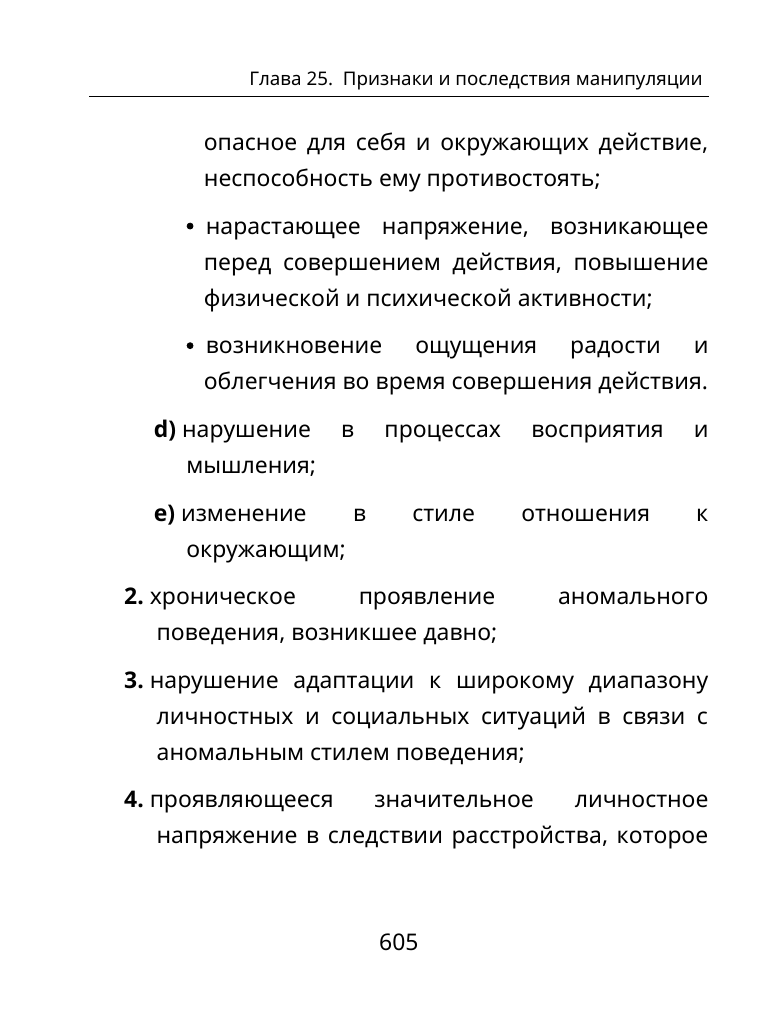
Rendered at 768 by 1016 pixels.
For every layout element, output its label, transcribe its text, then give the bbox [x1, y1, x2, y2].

list нарастающее напряжение, возникающее перед совершением действия, повышение физической и психической активности; [186, 210, 709, 313]
list изменение в стиле отношения к окружающим; [148, 497, 709, 564]
list нарушение адаптации к широкому диапазону личностных и социальных ситуаций в связи с аномальным стилем поведения; [118, 664, 709, 767]
list нарушение в процессах восприятия и мышления; [148, 413, 709, 480]
list хроническое проявление аномального поведения, возникшее давно; [118, 580, 709, 647]
list проявляющееся значительное личностное напряжение в следствии расстройства, которое [118, 783, 709, 851]
list опасное для себя и окружающих действие, неспособность ему противостоять; [186, 126, 709, 193]
list возникновение ощущения радости и облегчения во время совершения действия. [186, 329, 709, 396]
